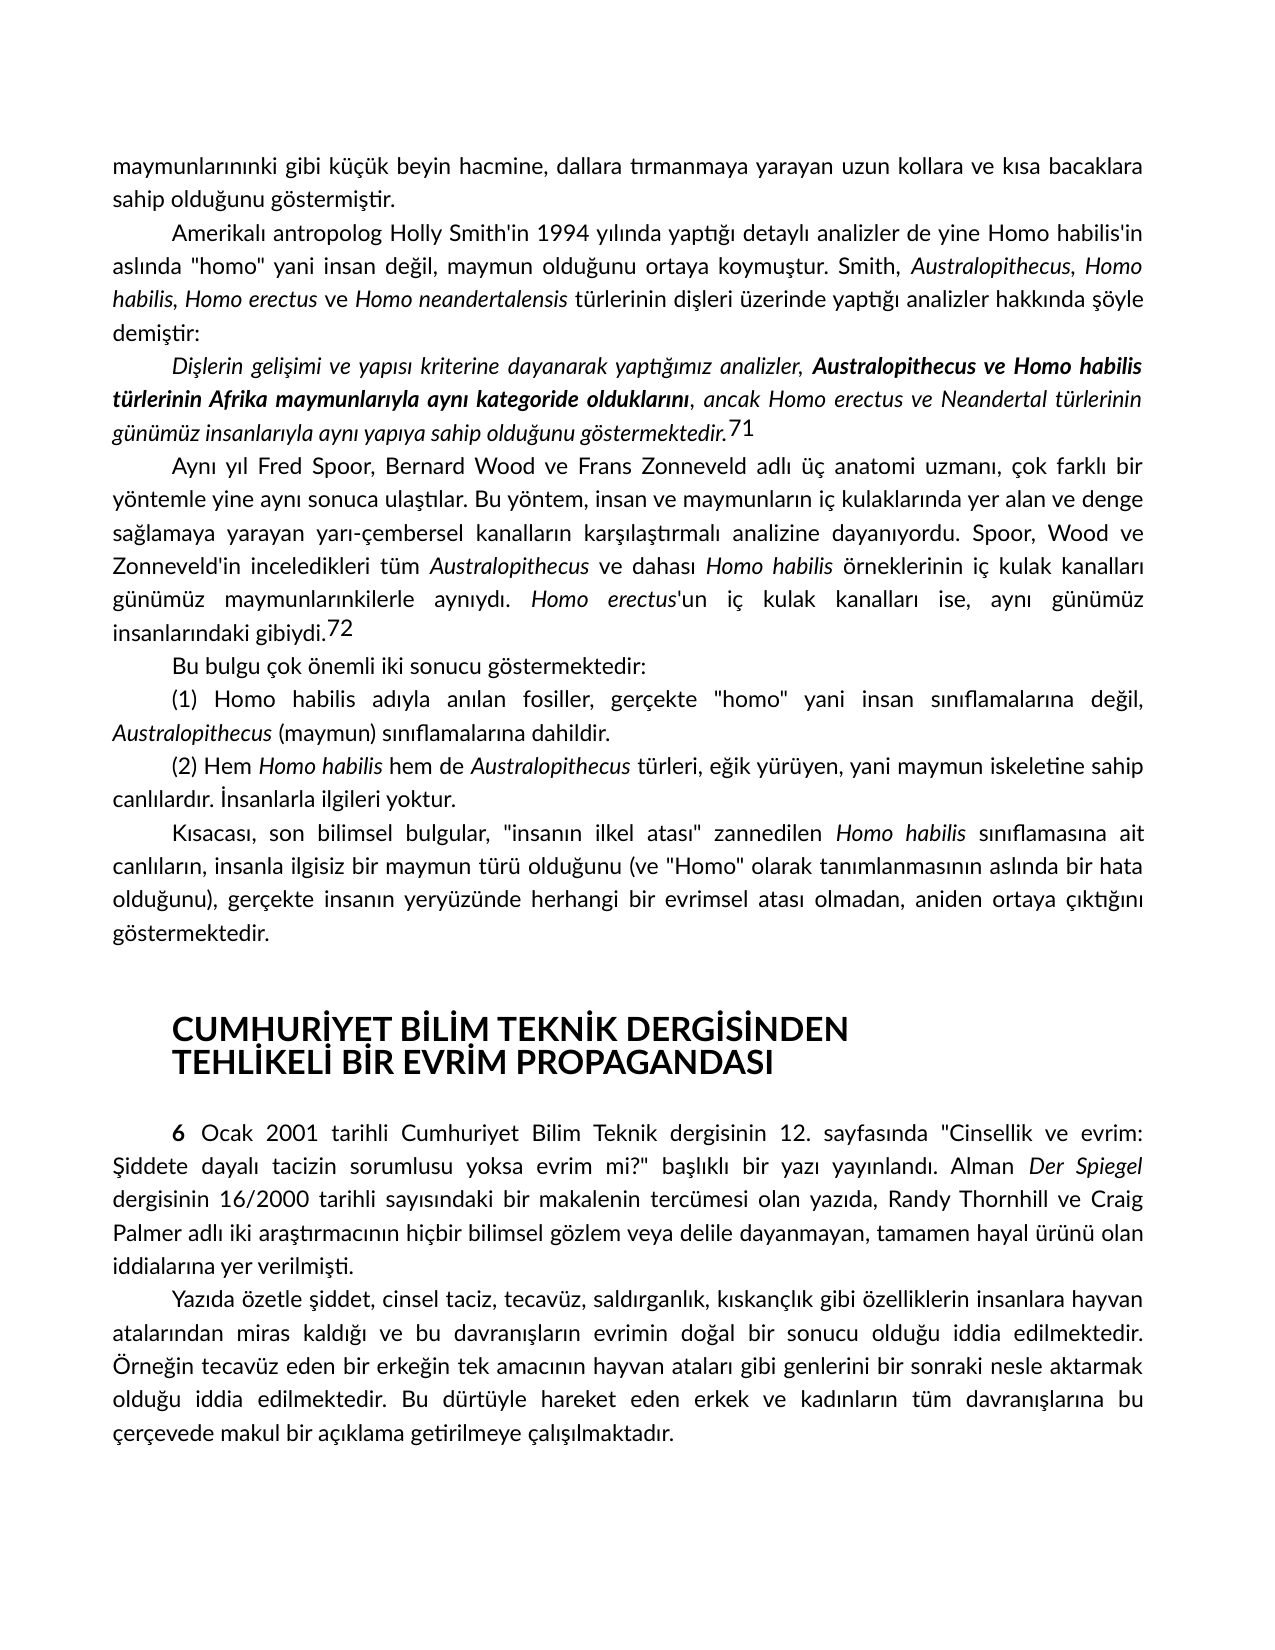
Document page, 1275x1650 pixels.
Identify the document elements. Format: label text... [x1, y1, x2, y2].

text TEHLİKELİ BİR EVRİM PROPAGANDASI [112, 1048, 1145, 1081]
text Bu bulgu çok önemli iki sonucu göstermektedir: [112, 648, 1145, 681]
text CUMHURİYET BİLİM TEKNİK DERGİSİNDEN [112, 1014, 1145, 1048]
text Aynı yıl Fred Spoor, Bernard Wood ve Frans Zonneveld adlı üç anatomi uzmanı, çok farklı bir yöntemle yine aynı sonuca ulaştılar. Bu yöntem, insan ve maymunların iç kulaklarında yer alan ve denge sağlamaya yarayan yarı-çembersel kanalların karşılaştırmalı analizine dayanıyordu. Spoor, Wood ve Zonneveld'in inceledikleri tüm Australopithecus ve dahası Homo habilis örneklerinin iç kulak kanalları günümüz maymunlarınkilerle aynıydı. Homo erectus'un iç kulak kanalları ise, aynı günümüz insanlarındaki gibiydi.72 [112, 448, 1145, 648]
text 6 Ocak 2001 tarihli Cumhuriyet Bilim Teknik dergisinin 12. sayfasında "Cinsellik ve evrim: Şiddete dayalı tacizin sorumlusu yoksa evrim mi?" başlıklı bir yazı yayınlandı. Alman Der Spiegel dergisinin 16/2000 tarihli sayısındaki bir makalenin tercümesi olan yazıda, Randy Thornhill ve Craig Palmer adlı iki araştırmacının hiçbir bilimsel gözlem veya delile dayanmayan, tamamen hayal ürünü olan iddialarına yer verilmişti. [112, 1114, 1145, 1281]
text Kısacası, son bilimsel bulgular, "insanın ilkel atası" zannedilen Homo habilis sınıflamasına ait canlıların, insanla ilgisiz bir maymun türü olduğunu (ve "Homo" olarak tanımlanmasının aslında bir hata olduğunu), gerçekte insanın yeryüzünde herhangi bir evrimsel atası olmadan, aniden ortaya çıktığını göstermektedir. [112, 814, 1145, 948]
text Yazıda özetle şiddet, cinsel taciz, tecavüz, saldırganlık, kıskançlık gibi özelliklerin insanlara hayvan atalarından miras kaldığı ve bu davranışların evrimin doğal bir sonucu olduğu iddia edilmektedir. Örneğin tecavüz eden bir erkeğin tek amacının hayvan ataları gibi genlerini bir sonraki nesle aktarmak olduğu iddia edilmektedir. Bu dürtüyle hareket eden erkek ve kadınların tüm davranışlarına bu çerçevede makul bir açıklama getirilmeye çalışılmaktadır. [112, 1281, 1145, 1448]
text maymunlarınınki gibi küçük beyin hacmine, dallara tırmanmaya yarayan uzun kollara ve kısa bacaklara sahip olduğunu göstermiştir. [112, 148, 1145, 214]
text (2) Hem Homo habilis hem de Australopithecus türleri, eğik yürüyen, yani maymun iskeletine sahip canlılardır. İnsanlarla ilgileri yoktur. [112, 748, 1145, 814]
text (1) Homo habilis adıyla anılan fosiller, gerçekte "homo" yani insan sınıflamalarına değil, Australopithecus (maymun) sınıflamalarına dahildir. [112, 681, 1145, 748]
text Dişlerin gelişimi ve yapısı kriterine dayanarak yaptığımız analizler, Australopithecus ve Homo habilis türlerinin Afrika maymunlarıyla aynı kategoride olduklarını, ancak Homo erectus ve Neandertal türlerinin günümüz insanlarıyla aynı yapıya sahip olduğunu göstermektedir.71 [112, 348, 1145, 448]
text Amerikalı antropolog Holly Smith'in 1994 yılında yaptığı detaylı analizler de yine Homo habilis'in aslında "homo" yani insan değil, maymun olduğunu ortaya koymuştur. Smith, Australopithecus, Homo habilis, Homo erectus ve Homo neandertalensis türlerinin dişleri üzerinde yaptığı analizler hakkında şöyle demiştir: [112, 214, 1145, 348]
